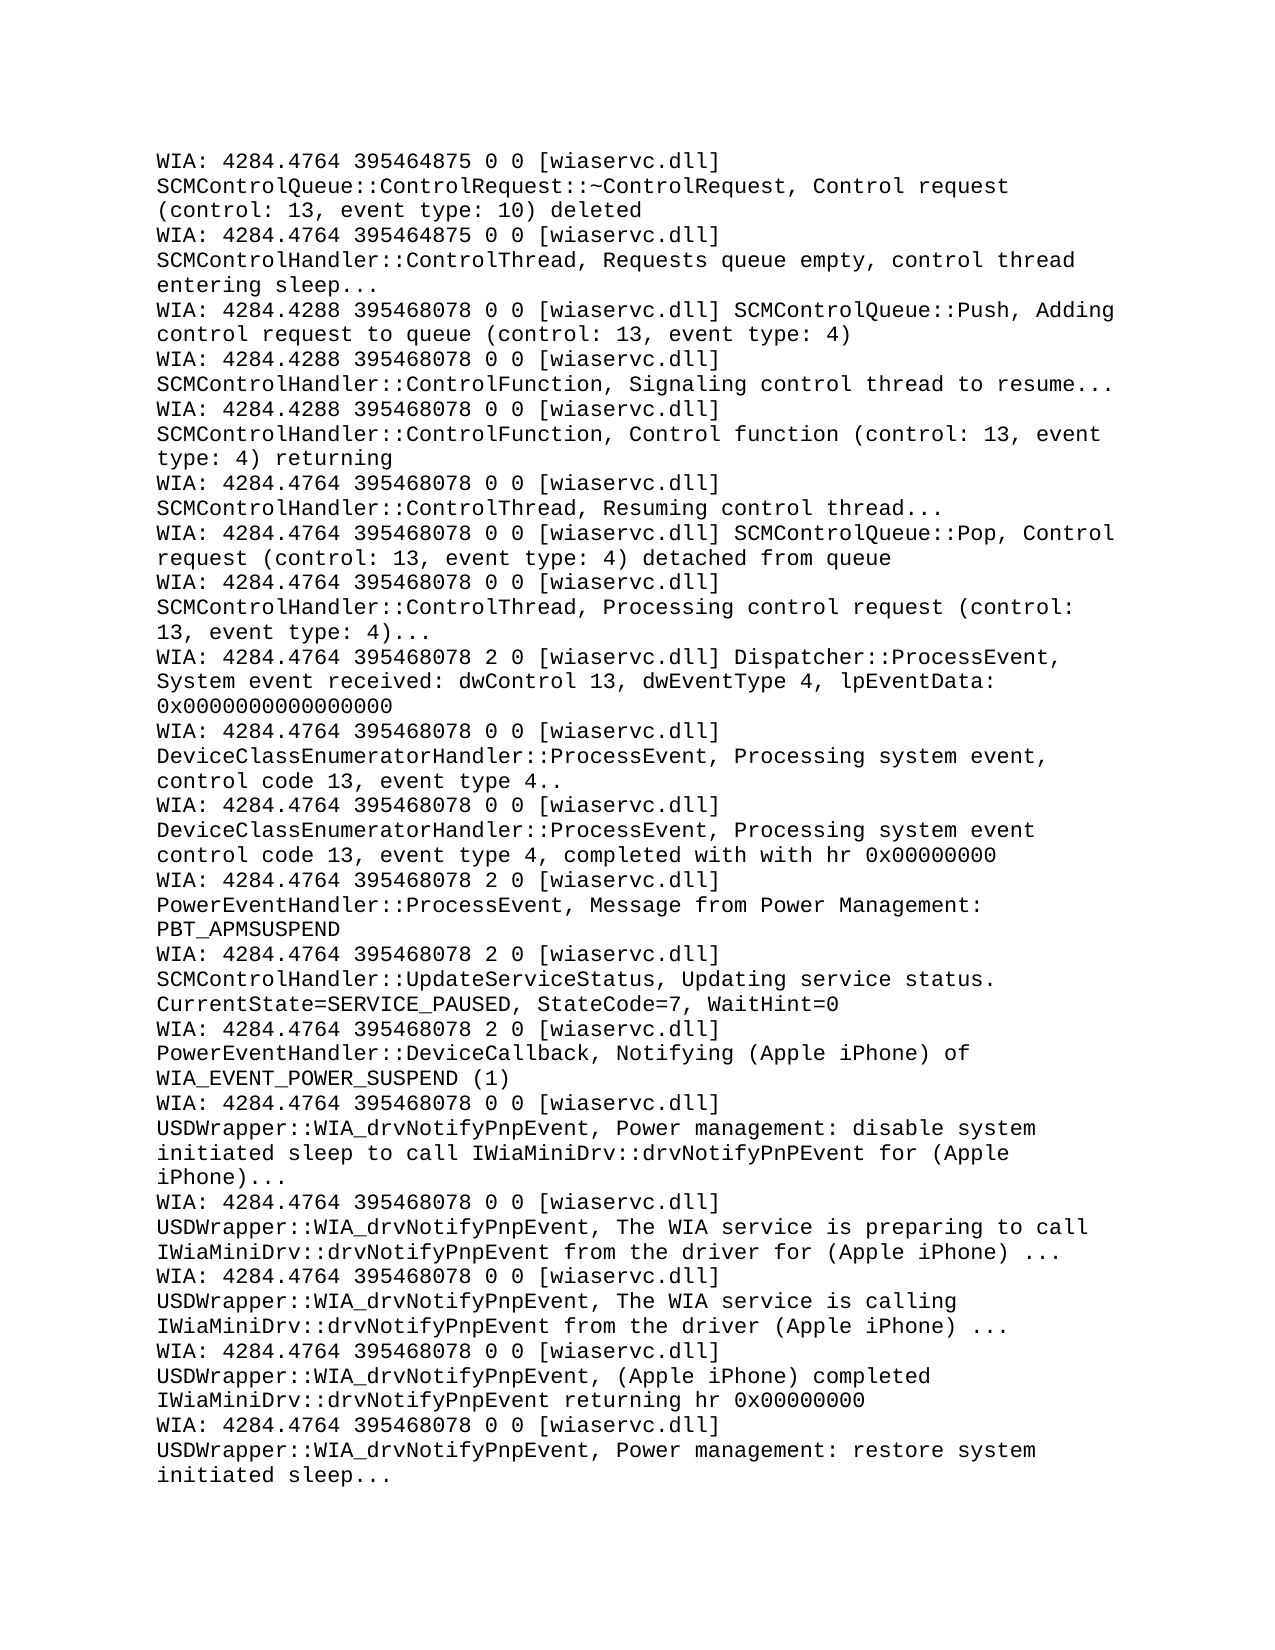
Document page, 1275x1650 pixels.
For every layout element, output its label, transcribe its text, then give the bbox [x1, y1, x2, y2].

text WIA: 4284.4288 395468078 0 0 [wiaservc.dll] SCMControlQueue::Push, Adding control request to queue (control: 13, event type: 4) [156, 299, 1118, 348]
text WIA: 4284.4288 395468078 0 0 [wiaservc.dll] SCMControlHandler::ControlFunction, Signaling control thread to resume... [156, 348, 1118, 398]
text WIA: 4284.4764 395468078 0 0 [wiaservc.dll] USDWrapper::WIA_drvNotifyPnpEvent, (Apple iPhone) completed IWiaMiniDrv::drvNotifyPnpEvent returning hr 0x00000000 [156, 1340, 1118, 1414]
text WIA: 4284.4764 395468078 2 0 [wiaservc.dll] SCMControlHandler::UpdateServiceStatus, Updating service status. CurrentState=SERVICE_PAUSED, StateCode=7, WaitHint=0 [156, 943, 1118, 1018]
text WIA: 4284.4764 395468078 0 0 [wiaservc.dll] USDWrapper::WIA_drvNotifyPnpEvent, The WIA service is calling IWiaMiniDrv::drvNotifyPnpEvent from the driver (Apple iPhone) ... [156, 1266, 1118, 1340]
text WIA: 4284.4764 395468078 2 0 [wiaservc.dll] PowerEventHandler::ProcessEvent, Message from Power Management: PBT_APMSUSPEND [156, 869, 1118, 943]
text WIA: 4284.4764 395468078 2 0 [wiaservc.dll] Dispatcher::ProcessEvent, System event received: dwControl 13, dwEventType 4, lpEventData: 0x0000000000000000 [156, 646, 1118, 720]
text WIA: 4284.4764 395468078 2 0 [wiaservc.dll] PowerEventHandler::DeviceCallback, Notifying (Apple iPhone) of WIA_EVENT_POWER_SUSPEND (1) [156, 1018, 1118, 1092]
text WIA: 4284.4764 395468078 0 0 [wiaservc.dll] SCMControlHandler::ControlThread, Resuming control thread... [156, 472, 1118, 522]
text WIA: 4284.4764 395468078 0 0 [wiaservc.dll] DeviceClassEnumeratorHandler::ProcessEvent, Processing system event, control code 13, event type 4.. [156, 720, 1118, 794]
text WIA: 4284.4764 395468078 0 0 [wiaservc.dll] SCMControlQueue::Pop, Control request (control: 13, event type: 4) detached from queue [156, 522, 1118, 571]
text WIA: 4284.4288 395468078 0 0 [wiaservc.dll] SCMControlHandler::ControlFunction, Control function (control: 13, event type: 4) returning [156, 398, 1118, 472]
text WIA: 4284.4764 395464875 0 0 [wiaservc.dll] SCMControlHandler::ControlThread, Requests queue empty, control thread entering sleep... [156, 224, 1118, 299]
text WIA: 4284.4764 395468078 0 0 [wiaservc.dll] USDWrapper::WIA_drvNotifyPnpEvent, Power management: restore system initiated sleep... [156, 1414, 1118, 1489]
text WIA: 4284.4764 395468078 0 0 [wiaservc.dll] DeviceClassEnumeratorHandler::ProcessEvent, Processing system event control code 13, event type 4, completed with with hr 0x00000000 [156, 794, 1118, 869]
text WIA: 4284.4764 395464875 0 0 [wiaservc.dll] SCMControlQueue::ControlRequest::~ControlRequest, Control request (control: 13, event type: 10) deleted [156, 150, 1118, 224]
text WIA: 4284.4764 395468078 0 0 [wiaservc.dll] USDWrapper::WIA_drvNotifyPnpEvent, The WIA service is preparing to call IWiaMiniDrv::drvNotifyPnpEvent from the driver for (Apple iPhone) ... [156, 1191, 1118, 1266]
text WIA: 4284.4764 395468078 0 0 [wiaservc.dll] SCMControlHandler::ControlThread, Processing control request (control: 13, event type: 4)... [156, 571, 1118, 646]
text WIA: 4284.4764 395468078 0 0 [wiaservc.dll] USDWrapper::WIA_drvNotifyPnpEvent, Power management: disable system initiated sleep to call IWiaMiniDrv::drvNotifyPnPEvent for (Apple iPhone)... [156, 1092, 1118, 1191]
